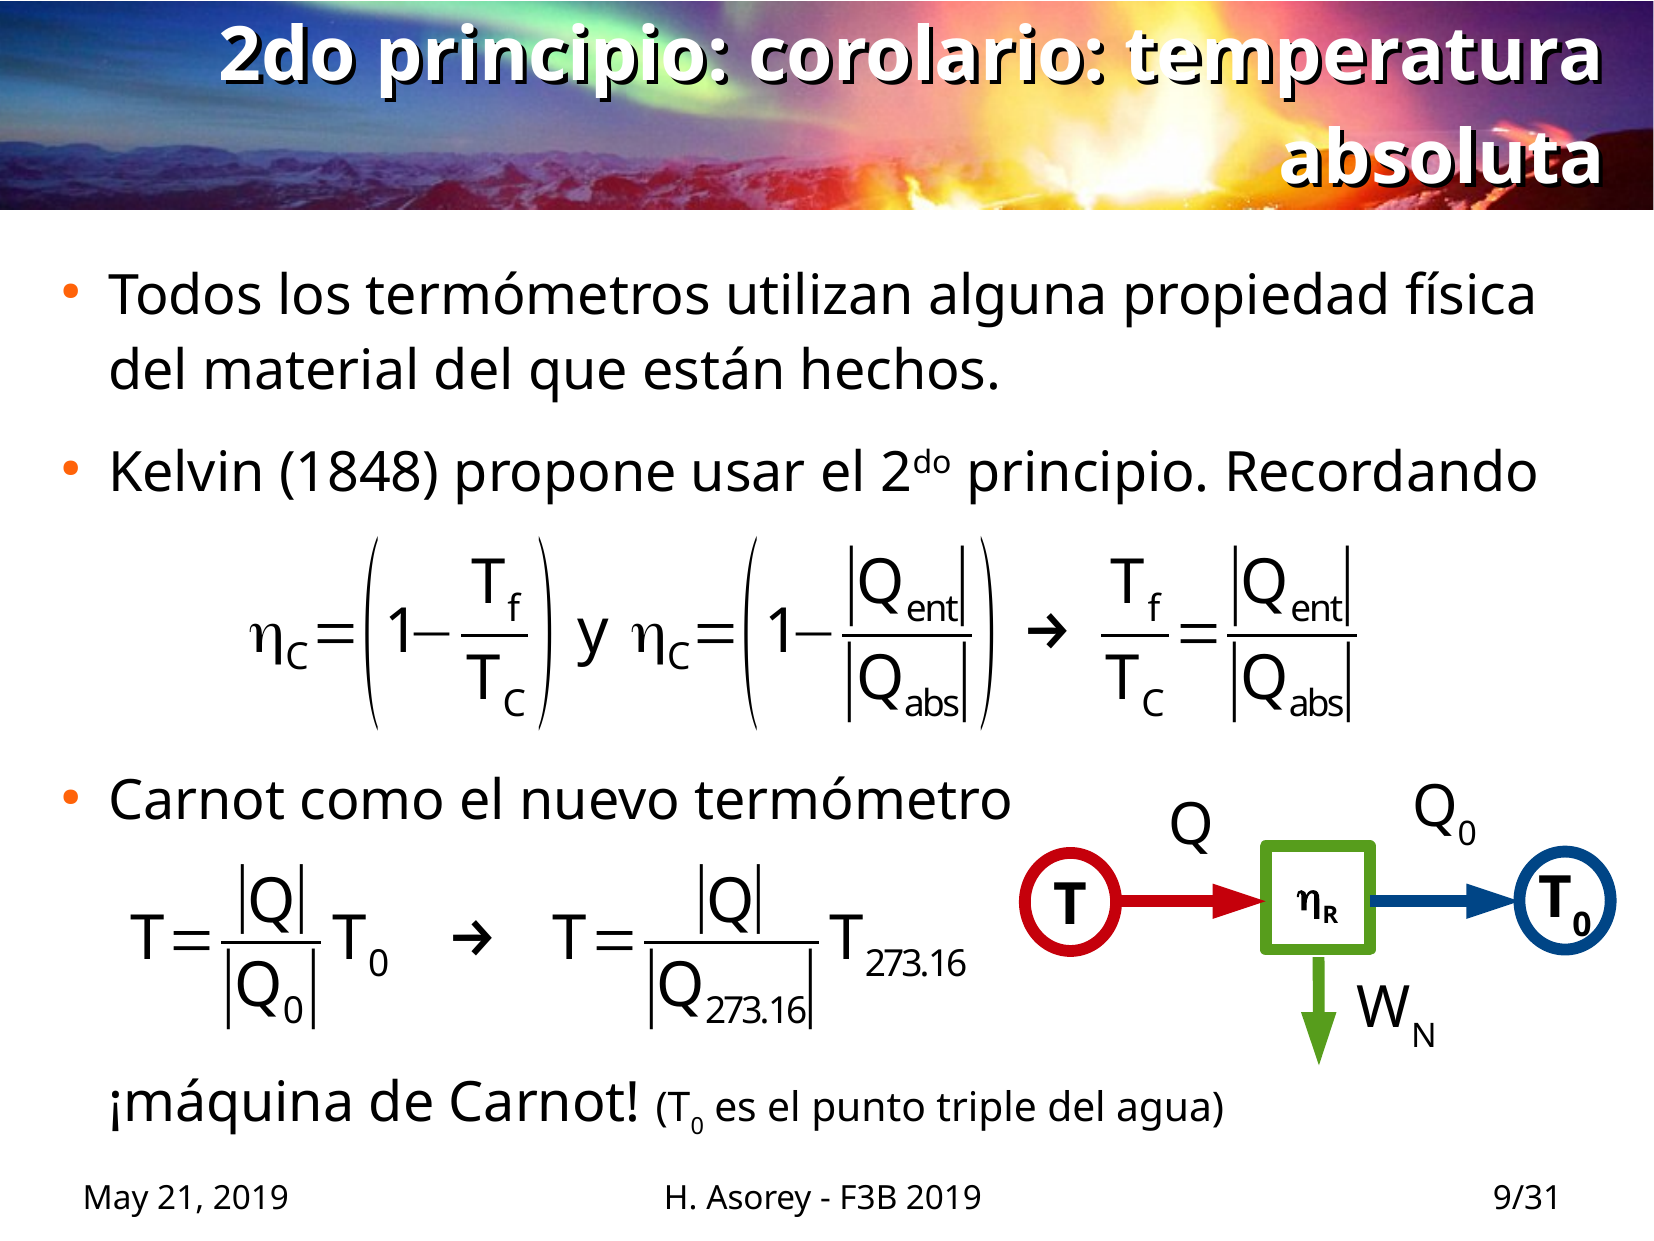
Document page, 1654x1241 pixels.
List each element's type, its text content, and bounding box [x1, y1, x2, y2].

text_box hR [1265, 846, 1370, 950]
chart [242, 533, 1367, 736]
text_box T0 [1519, 851, 1611, 950]
text_box T [1024, 852, 1116, 951]
text_box WN [1332, 958, 1461, 1142]
picture [0, 1, 1654, 210]
chart [123, 861, 971, 1034]
list Todos los termómetros utilizan alguna propiedad física del material del que están hechos. Kelvin (1848) propone usar el 2do principio. Recordando Carnot como el nuevo termómetro ¡máquina de Carnot! (T0 es el punto triple del agua) [45, 255, 1606, 1156]
title 2do principio: corolario: temperatura absoluta [45, 15, 1606, 191]
